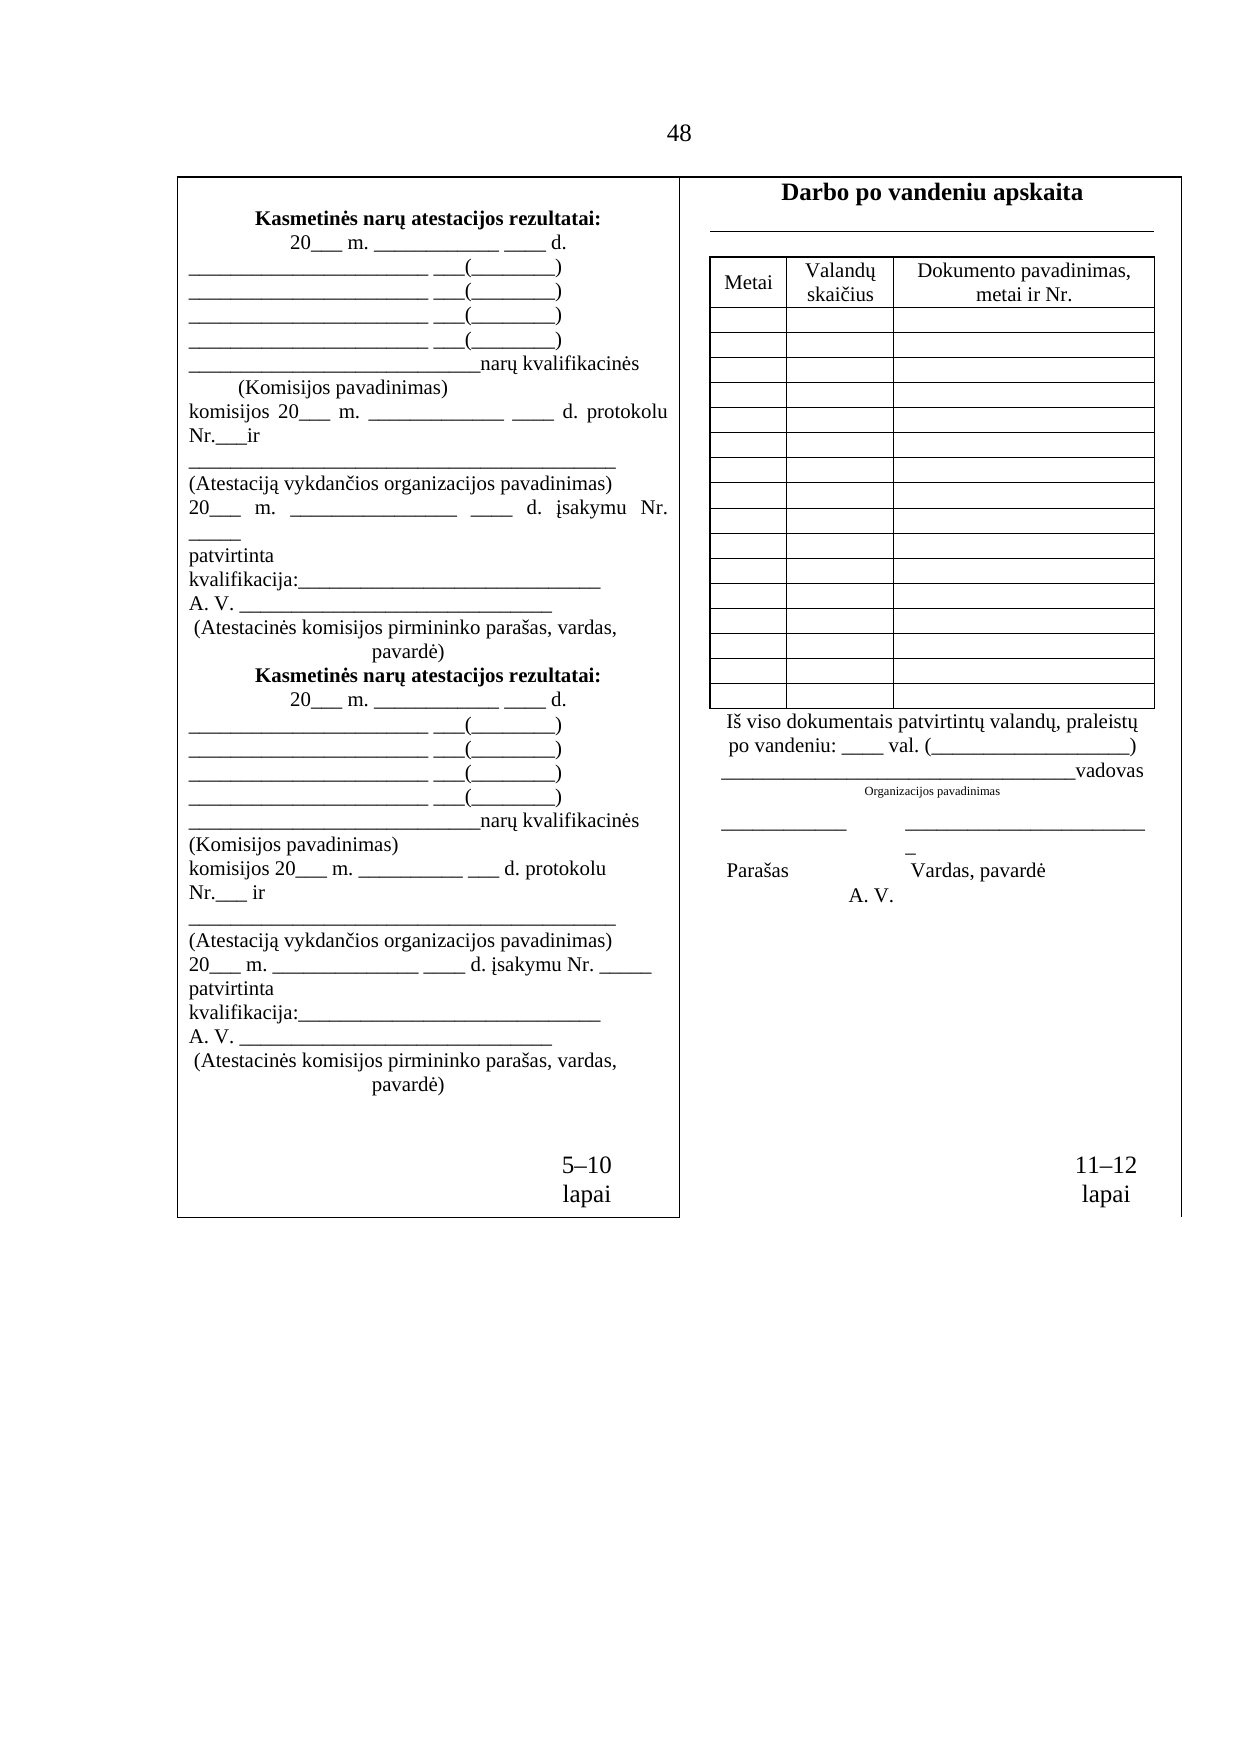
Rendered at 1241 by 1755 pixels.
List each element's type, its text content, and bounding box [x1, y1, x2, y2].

table_cell [1155, 281, 1181, 307]
table_cell [1155, 533, 1181, 558]
table_cell [711, 509, 786, 532]
table_cell [680, 658, 709, 683]
table_cell Dokumento pavadinimas, metai ir Nr. [894, 258, 1154, 307]
table_cell ________________________ [894, 808, 1154, 857]
table_cell [1155, 256, 1181, 281]
table_cell [1154, 206, 1181, 231]
table_cell [680, 533, 709, 558]
table_cell [680, 382, 709, 407]
table_cell [787, 634, 893, 658]
table_cell [711, 408, 786, 432]
table_cell [710, 206, 1154, 231]
table_cell [680, 307, 709, 332]
table_cell [680, 407, 709, 432]
table_cell Organizacijos pavadinimas [710, 783, 1154, 808]
table_cell [894, 509, 1154, 532]
table_cell [1154, 857, 1181, 882]
table_cell [894, 684, 1154, 708]
table_cell [894, 383, 1154, 407]
table_cell [787, 408, 893, 432]
table_cell ____________ [710, 808, 894, 857]
table_cell [711, 534, 786, 558]
table_cell [894, 882, 1154, 1217]
table_cell [711, 483, 786, 507]
table_cell [1155, 608, 1181, 633]
table_cell [1155, 307, 1181, 332]
table_cell [711, 458, 786, 482]
table_cell [680, 708, 710, 757]
table_cell [711, 634, 786, 658]
table_cell [894, 584, 1154, 608]
table_cell [894, 358, 1154, 382]
table_cell [680, 633, 709, 658]
table_cell [787, 659, 893, 683]
table_cell [710, 232, 787, 256]
table_cell [894, 458, 1154, 482]
table_cell [711, 659, 786, 683]
table_cell [1155, 508, 1181, 532]
table_cell Vardas, pavardė [894, 857, 1154, 882]
table_cell [680, 206, 710, 231]
table_cell [680, 683, 709, 708]
table_cell [894, 232, 1154, 256]
table_cell [680, 357, 709, 382]
table_cell [787, 559, 893, 583]
table_cell [894, 634, 1154, 658]
table_cell [787, 458, 893, 482]
table_cell [1154, 231, 1181, 256]
table_cell [680, 882, 710, 1217]
table_cell [787, 433, 893, 457]
table_cell [680, 608, 709, 633]
table_cell [1155, 457, 1181, 482]
table_cell [680, 231, 710, 256]
table_cell [1155, 407, 1181, 432]
table_cell [1155, 432, 1181, 457]
table_cell [711, 308, 786, 332]
table_cell [1154, 808, 1181, 857]
table_cell [1155, 583, 1181, 608]
table_cell [787, 509, 893, 532]
table_header Kasmetinės narų atestacijos rezultatai: 20___ m. ____________ ____ d. _______________________ ___(________) _______________________ ___(________) _______________________ ___(________) _______________________ ___(________) ____________________________narų kvalifikacinės (Komisijos pavadinimas) komisijos 20___ m. _____________ ____ d. protokolu Nr.___ir _________________________________________ (Atestaciją vykdančios organizacijos pavadinimas) 20___ m. ________________ ____ d. įsakymu Nr. _____ patvirtinta kvalifikacija:_____________________________ A. V. ______________________________ (Atestacinės komisijos pirmininko parašas, vardas, pavardė) Kasmetinės narų atestacijos rezultatai: 20___ m. ____________ ____ d. _______________________ ___(________) _______________________ ___(________) _______________________ ___(________) _______________________ ___(________) ____________________________narų kvalifikacinės (Komisijos pavadinimas) komisijos 20___ m. __________ ___ d. protokolu Nr.___ ir _________________________________________ (Atestaciją vykdančios organizacijos pavadinimas) 20___ m. ______________ ____ d. įsakymu Nr. _____ patvirtinta kvalifikacija:_____________________________ A. V. ______________________________ (Atestacinės komisijos pirmininko parašas, vardas, pavardė) [178, 178, 679, 1217]
table_cell [680, 857, 710, 882]
table_cell [1154, 882, 1181, 1217]
table_cell [787, 232, 894, 256]
table_cell [711, 609, 786, 633]
table_cell [894, 308, 1154, 332]
table_cell [680, 808, 710, 857]
table_cell [894, 483, 1154, 507]
table_cell __________________________________vadovas [710, 758, 1154, 782]
table_header [1154, 178, 1181, 206]
table_cell [1155, 658, 1181, 683]
table_cell [1155, 482, 1181, 507]
table_cell [894, 408, 1154, 432]
table_cell [1155, 633, 1181, 658]
table_cell Parašas [710, 857, 894, 882]
table_cell [680, 457, 709, 482]
table_cell [1155, 332, 1181, 357]
table_cell [1154, 758, 1181, 782]
table_cell [894, 433, 1154, 457]
table_cell [787, 584, 893, 608]
table_cell [680, 583, 709, 608]
table_cell [1155, 357, 1181, 382]
table_cell [787, 383, 893, 407]
table_cell [680, 482, 709, 507]
table_cell [894, 333, 1154, 357]
table_cell [787, 534, 893, 558]
table_cell [787, 308, 893, 332]
table_cell [1154, 708, 1181, 757]
table_cell [787, 333, 893, 357]
table_cell [680, 281, 709, 307]
table_cell [680, 783, 710, 808]
table_cell [711, 333, 786, 357]
table_cell [1155, 558, 1181, 583]
table_cell [894, 534, 1154, 558]
table_cell [894, 559, 1154, 583]
table_cell [711, 684, 786, 708]
table_cell [680, 558, 709, 583]
table_cell [787, 684, 893, 708]
table_cell [680, 508, 709, 532]
table_cell [787, 358, 893, 382]
table_cell [711, 559, 786, 583]
table_cell [711, 383, 786, 407]
table_cell [1154, 783, 1181, 808]
table_cell [680, 332, 709, 357]
table_cell [711, 584, 786, 608]
table_cell Iš viso dokumentais patvirtintų valandų, praleistų po vandeniu: ____ val. (___________________) [710, 709, 1154, 757]
table_cell [680, 758, 710, 782]
table_cell [894, 659, 1154, 683]
table_cell [1155, 382, 1181, 407]
table_cell [711, 433, 786, 457]
table_header Darbo po vandeniu apskaita [710, 178, 1154, 206]
table_cell [894, 609, 1154, 633]
table_cell [711, 358, 786, 382]
table_header [680, 178, 710, 206]
table_cell [787, 483, 893, 507]
table_cell [680, 432, 709, 457]
table_cell [680, 256, 709, 281]
table_cell A. V. [710, 882, 894, 1217]
table_cell Valandų skaičius [787, 258, 893, 307]
table_cell Metai [711, 258, 786, 307]
table_cell [787, 609, 893, 633]
table_cell [1155, 683, 1181, 708]
